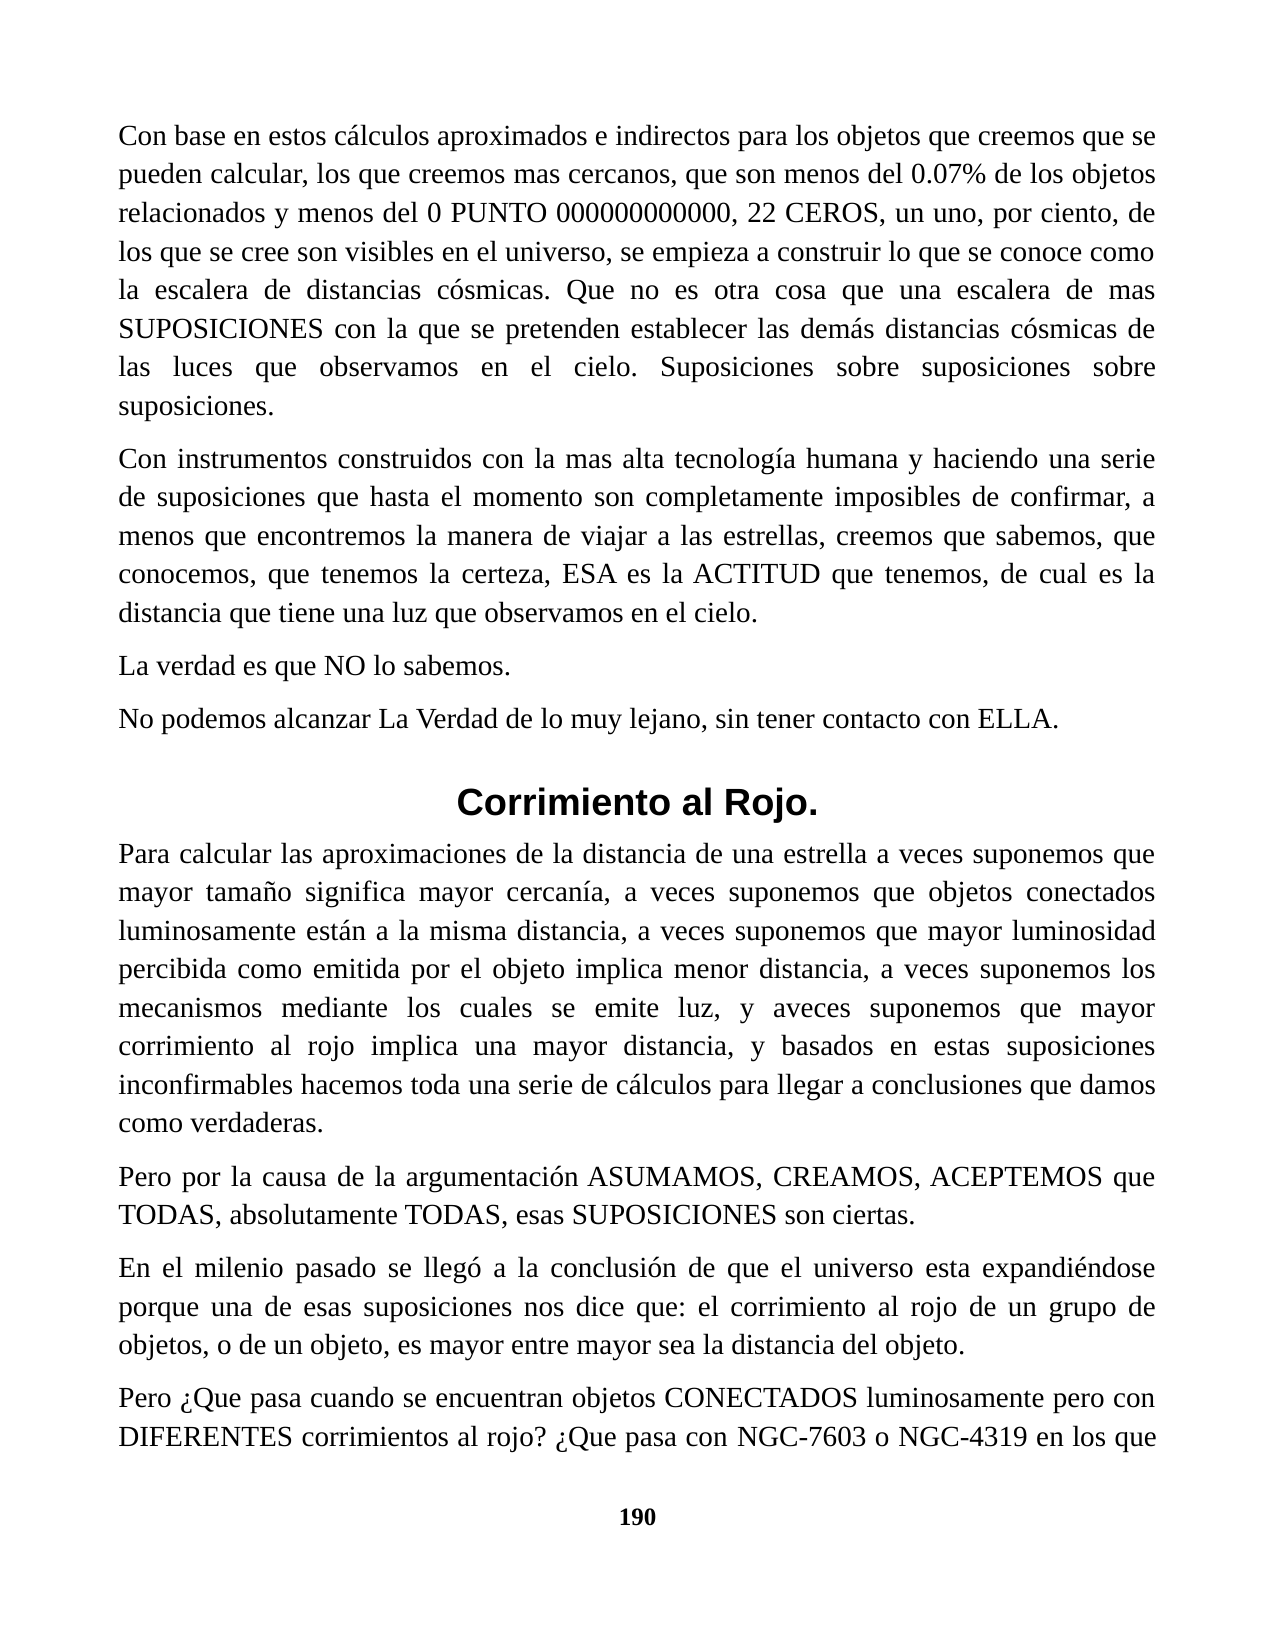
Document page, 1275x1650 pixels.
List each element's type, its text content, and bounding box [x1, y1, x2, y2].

text La verdad es que NO lo sabemos. [118, 648, 1157, 682]
text No podemos alcanzar La Verdad de lo muy lejano, sin tener contacto con ELLA. [118, 701, 1157, 735]
text Pero ¿Que pasa cuando se encuentran objetos CONECTADOS luminosamente pero con DIFERENTES corrimientos al rojo? ¿Que pasa con NGC-7603 o NGC-4319 en los que [118, 1381, 1157, 1453]
text Con instrumentos construidos con la mas alta tecnología humana y haciendo una serie de suposiciones que hasta el momento son completamente imposibles de confirmar, a menos que encontremos la manera de viajar a las estrellas, creemos que sabemos, que conocemos, que tenemos la certeza, ESA es la ACTITUD que tenemos, de cual es la distancia que tiene una luz que observamos en el cielo. [118, 441, 1157, 629]
subtitle Corrimiento al Rojo. [118, 779, 1157, 823]
text En el milenio pasado se llegó a la conclusión de que el universo esta expandiéndose porque una de esas suposiciones nos dice que: el corrimiento al rojo de un grupo de objetos, o de un objeto, es mayor entre mayor sea la distancia del objeto. [118, 1250, 1157, 1361]
text Pero por la causa de la argumentación ASUMAMOS, CREAMOS, ACEPTEMOS que TODAS, absolutamente TODAS, esas SUPOSICIONES son ciertas. [118, 1159, 1157, 1231]
text Con base en estos cálculos aproximados e indirectos para los objetos que creemos que se pueden calcular, los que creemos mas cercanos, que son menos del 0.07% de los objetos relacionados y menos del 0 PUNTO 000000000000, 22 CEROS, un uno, por ciento, de los que se cree son visibles en el universo, se empieza a construir lo que se conoce como la escalera de distancias cósmicas. Que no es otra cosa que una escalera de mas SUPOSICIONES con la que se pretenden establecer las demás distancias cósmicas de las luces que observamos en el cielo. Suposiciones sobre suposiciones sobre suposiciones. [118, 118, 1157, 421]
text Para calcular las aproximaciones de la distancia de una estrella a veces suponemos que mayor tamaño significa mayor cercanía, a veces suponemos que objetos conectados luminosamente están a la misma distancia, a veces suponemos que mayor luminosidad percibida como emitida por el objeto implica menor distancia, a veces suponemos los mecanismos mediante los cuales se emite luz, y aveces suponemos que mayor corrimiento al rojo implica una mayor distancia, y basados en estas suposiciones inconfirmables hacemos toda una serie de cálculos para llegar a conclusiones que damos como verdaderas. [118, 836, 1157, 1139]
